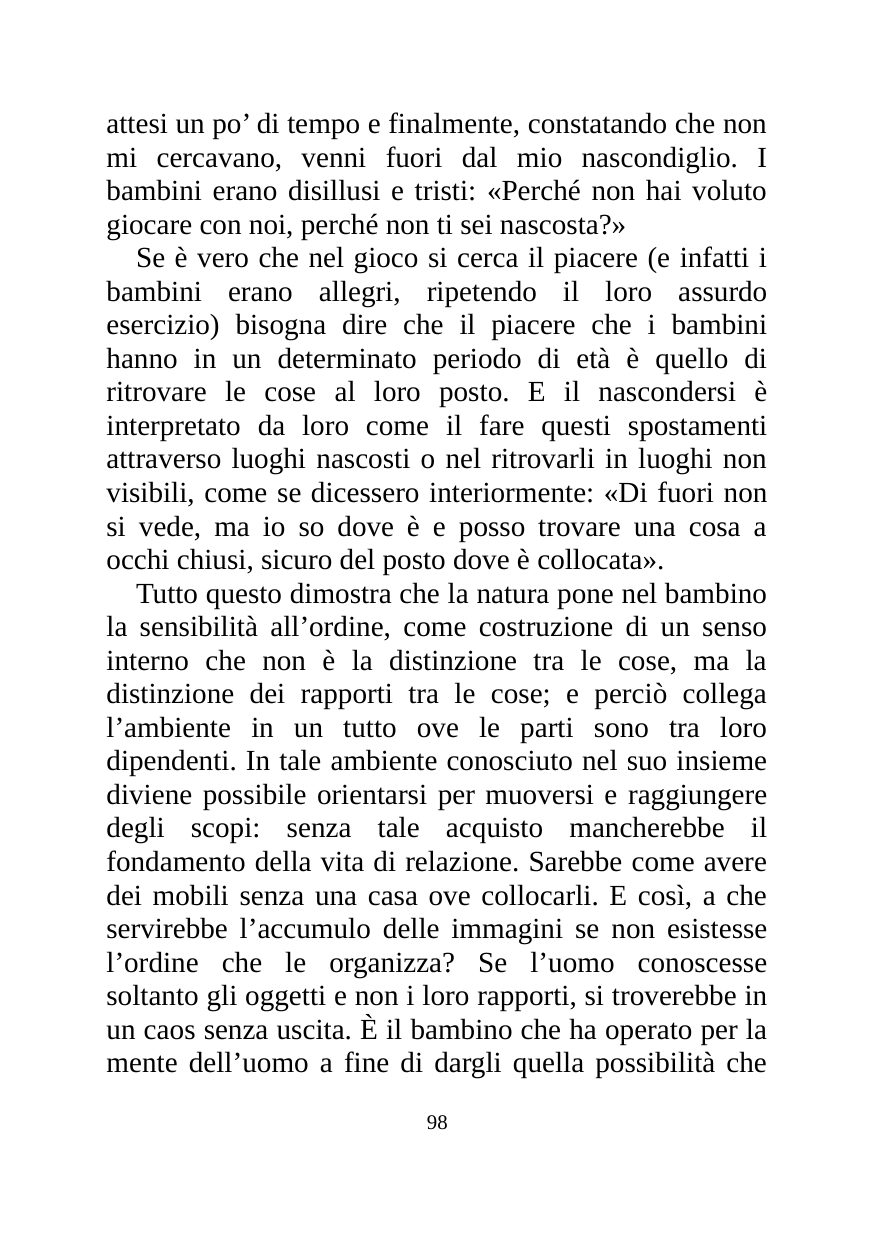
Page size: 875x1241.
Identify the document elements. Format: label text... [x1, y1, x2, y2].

text Tutto questo dimostra che la natura pone nel bambino la sensibilità all’ordine, come costruzione di un senso interno che non è la distinzione tra le cose, ma la distinzione dei rapporti tra le cose; e perciò collega l’ambiente in un tutto ove le parti sono tra loro dipendenti. In tale ambiente conosciuto nel suo insieme diviene possibile orientarsi per muoversi e raggiungere degli scopi: senza tale acquisto mancherebbe il fondamento della vita di relazione. Sarebbe come avere dei mobili senza una casa ove collocarli. E così, a che servirebbe l’accumulo delle immagini se non esistesse l’ordine che le organizza? Se l’uomo conoscesse soltanto gli oggetti e non i loro rapporti, si troverebbe in un caos senza uscita. È il bambino che ha operato per la mente dell’uomo a fine di dargli quella possibilità che [106, 576, 768, 1079]
text Se è vero che nel gioco si cerca il piacere (e infatti i bambini erano allegri, ripetendo il loro assurdo esercizio) bisogna dire che il piacere che i bambini hanno in un determinato periodo di età è quello di ritrovare le cose al loro posto. E il nascondersi è interpretato da loro come il fare questi spostamenti attraverso luoghi nascosti o nel ritrovarli in luoghi non visibili, come se dicessero interiormente: «Di fuori non si vede, ma io so dove è e posso trovare una cosa a occhi chiusi, sicuro del posto dove è collocata». [106, 240, 768, 576]
text attesi un po’ di tempo e finalmente, constatando che non mi cercavano, venni fuori dal mio nascondiglio. I bambini erano disillusi e tristi: «Perché non hai voluto giocare con noi, perché non ti sei nascosta?» [106, 106, 768, 240]
